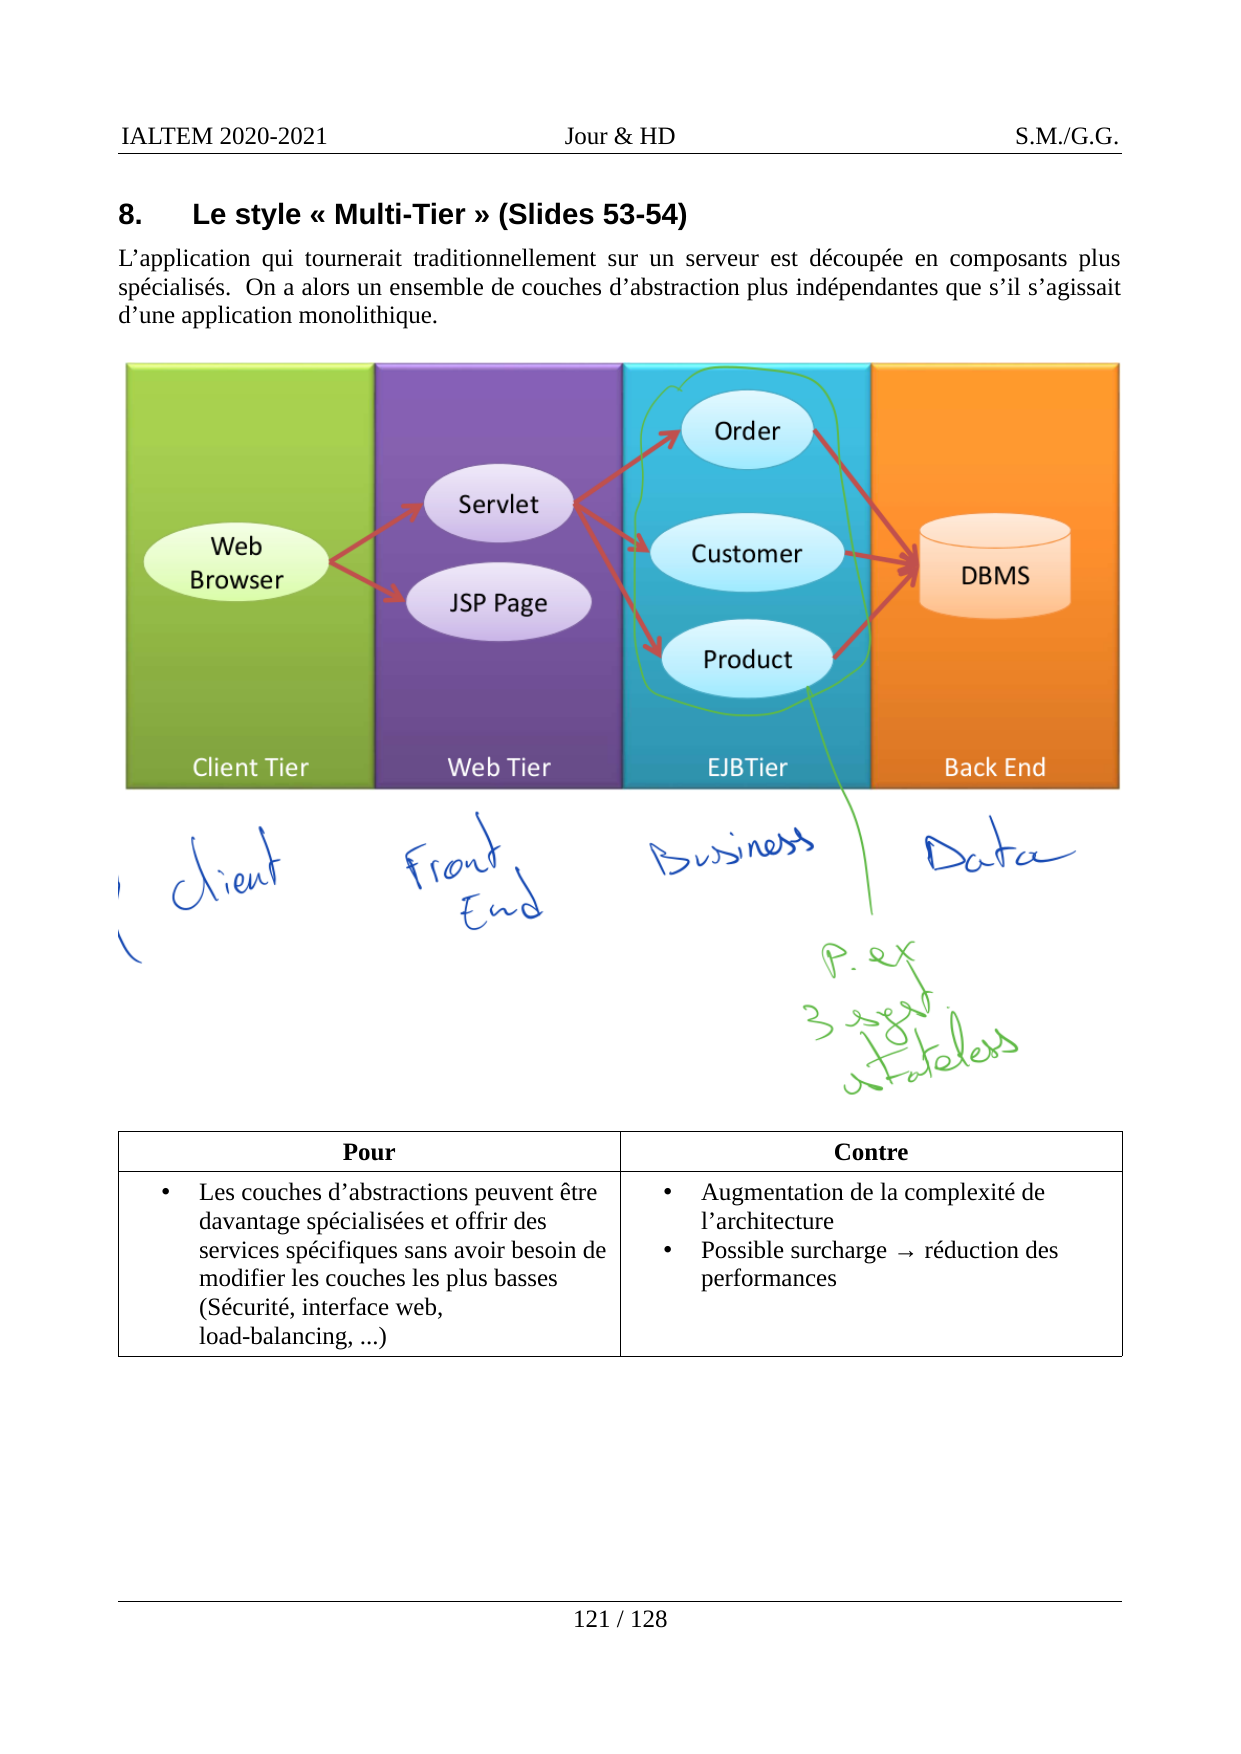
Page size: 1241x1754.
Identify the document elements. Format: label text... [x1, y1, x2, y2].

subtitle Le style « Multi-Tier » (Slides 53-54) [118, 197, 1122, 231]
table_cell Les couches d’abstractions peuvent être davantage spécialisées et offrir des services spécifiques sans avoir besoin de modifier les couches les plus basses (Sécurité, interface web, load‑balancing, ...) [119, 1172, 620, 1356]
table_cell Augmentation de la complexité de l’architecture Possible surcharge → réduction des performances [621, 1172, 1122, 1356]
text L’application qui tournerait traditionnellement sur un serveur est découpée en composants plus spécialisés. On a alors un ensemble de couches d’abstraction plus indépendantes que s’il s’agissait d’une application monolithique. [118, 243, 1122, 329]
picture [118, 358, 1123, 1103]
table_header Pour [119, 1132, 620, 1171]
table_header Contre [621, 1132, 1122, 1171]
